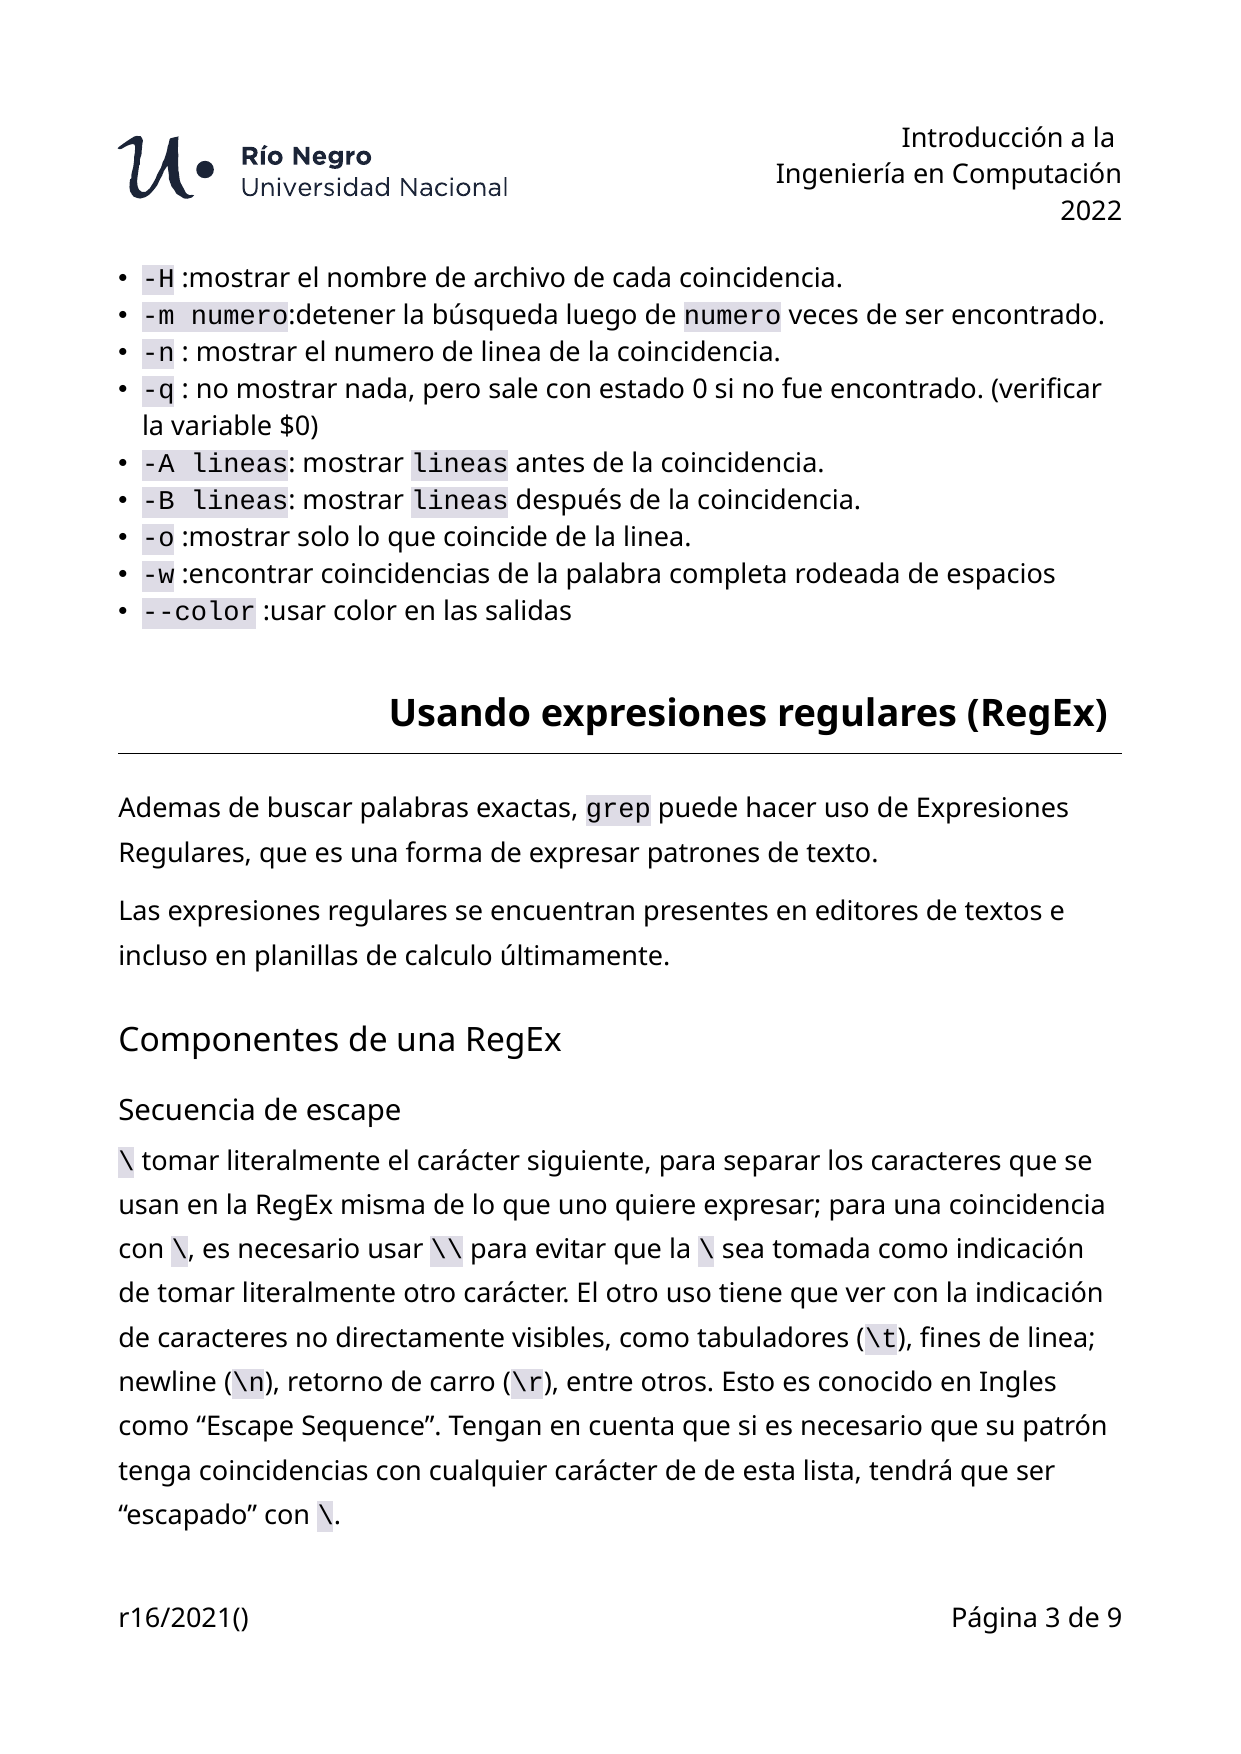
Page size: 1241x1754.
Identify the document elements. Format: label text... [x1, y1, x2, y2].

list -H :mostrar el nombre de archivo de cada coincidencia. [118, 258, 1122, 295]
subtitle Componentes de una RegEx [118, 1016, 1122, 1061]
list -w :encontrar coincidencias de la palabra completa rodeada de espacios [118, 555, 1122, 592]
text \ tomar literalmente el carácter siguiente, para separar los caracteres que se usan en la RegEx misma de lo que uno quiere expresar; para una coincidencia con \, es necesario usar \\ para evitar que la \ sea tomada como indicación de tomar literalmente otro carácter. El otro uso tiene que ver con la indicación de caracteres no directamente visibles, como tabuladores (\t), fines de linea; newline (\n), retorno de carro (\r), entre otros. Esto es conocido en Ingles como “Escape Sequence”. Tengan en cuenta que si es necesario que su patrón tenga coincidencias con cualquier carácter de de esta lista, tendrá que ser “escapado” con \. [118, 1141, 1122, 1532]
list -o :mostrar solo lo que coincide de la linea. [118, 518, 1122, 555]
list --color :usar color en las salidas [118, 592, 1122, 629]
subtitle Usando expresiones regulares (RegEx) [118, 671, 1122, 753]
list -q : no mostrar nada, pero sale con estado 0 si no fue encontrado. (verificar la variable $0) [118, 369, 1122, 443]
list -m numero:detener la búsqueda luego de numero veces de ser encontrado. [118, 295, 1122, 332]
subtitle Secuencia de escape [118, 1088, 1122, 1128]
list -A lineas: mostrar lineas antes de la coincidencia. [118, 443, 1122, 481]
text Las expresiones regulares se encuentran presentes en editores de textos e incluso en planillas de calculo últimamente. [118, 892, 1122, 973]
text Ademas de buscar palabras exactas, grep puede hacer uso de Expresiones Regulares, que es una forma de expresar patrones de texto. [118, 789, 1122, 870]
list -B lineas: mostrar lineas después de la coincidencia. [118, 481, 1122, 518]
list -n : mostrar el numero de linea de la coincidencia. [118, 332, 1122, 369]
